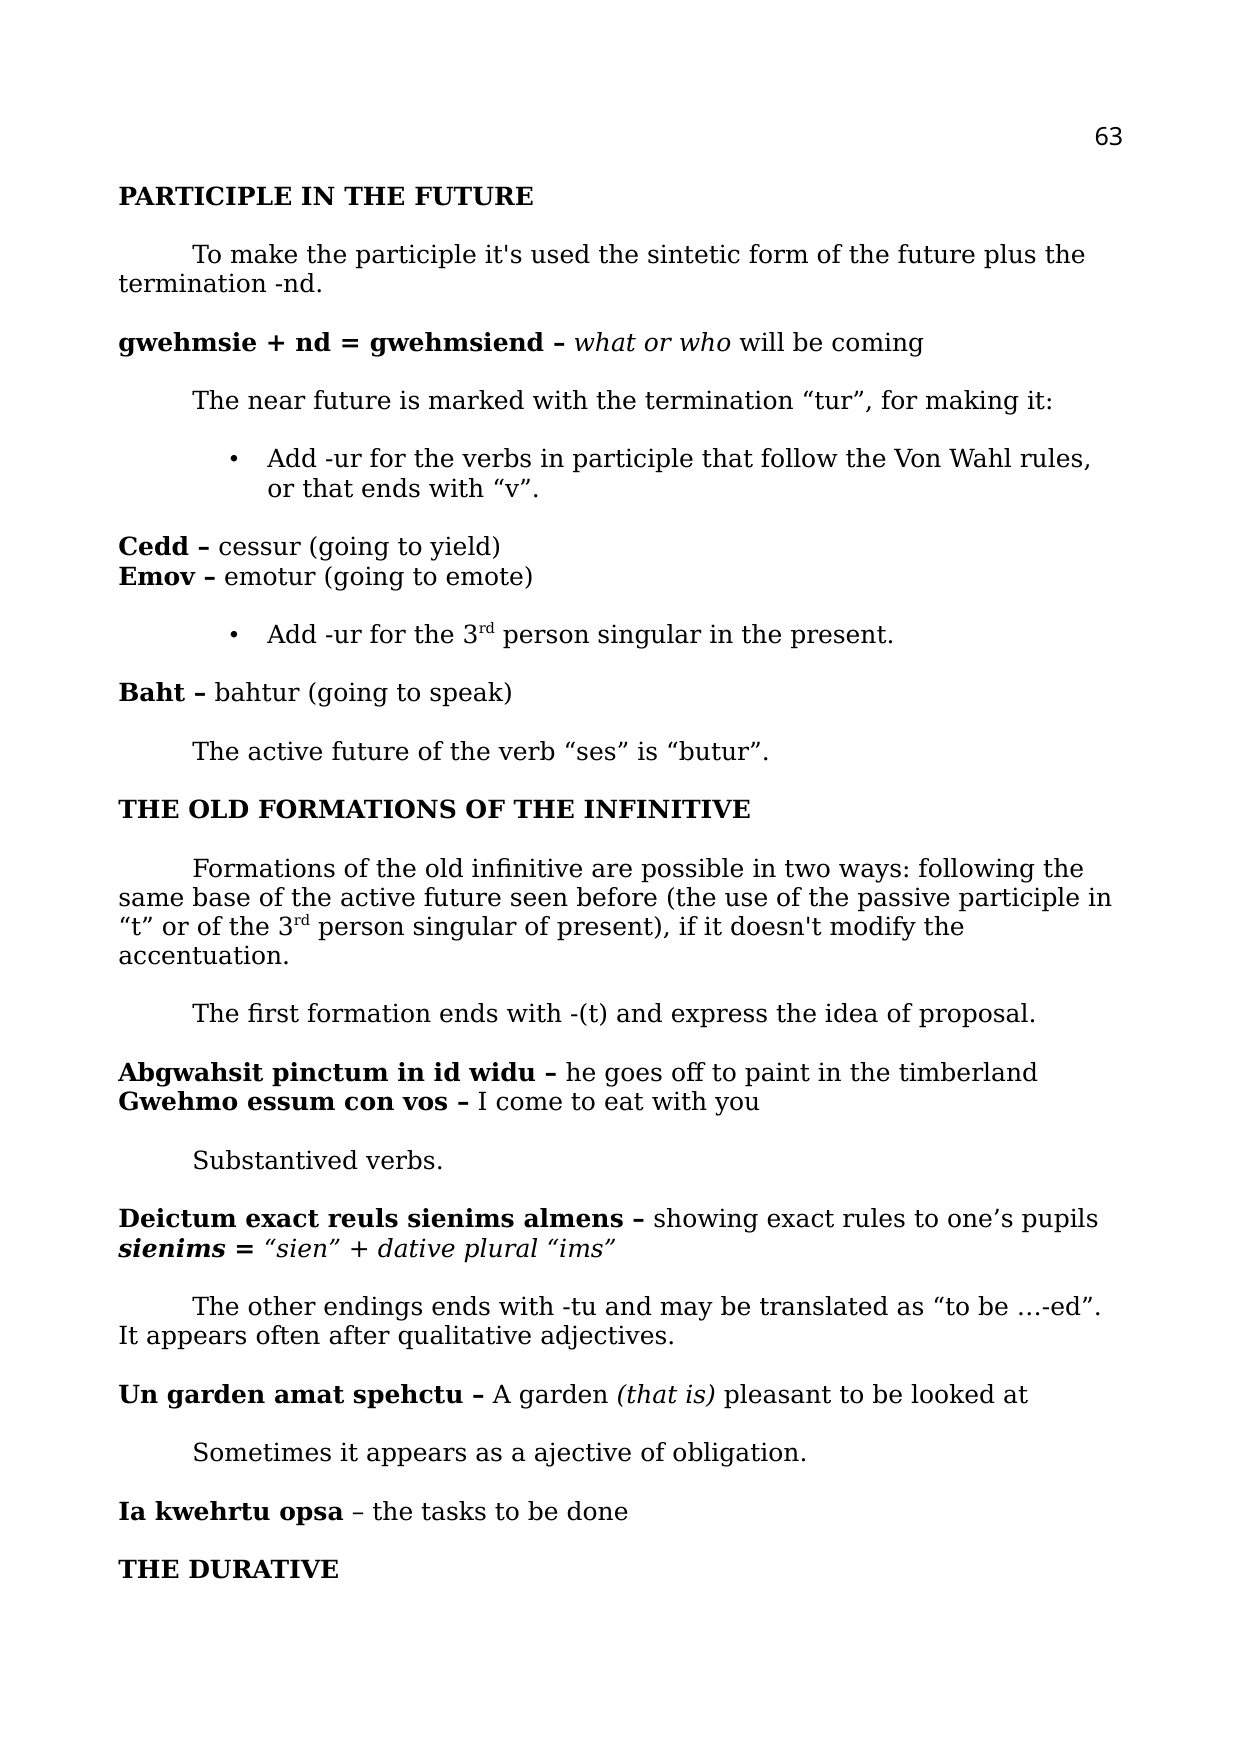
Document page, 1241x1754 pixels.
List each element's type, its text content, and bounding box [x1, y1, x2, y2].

text Sometimes it appears as a ajective of obligation. [118, 1438, 1123, 1467]
subtitle PARTICIPLE IN THE FUTURE [118, 182, 1123, 211]
text The active future of the verb “ses” is “butur”. [118, 737, 1123, 766]
text Baht – bahtur (going to speak) [118, 678, 1123, 708]
subtitle THE DURATIVE [118, 1555, 1123, 1584]
list Add -ur for the verbs in participle that follow the Von Wahl rules, or that ends with “v”. [229, 444, 1123, 503]
text Substantived verbs. [118, 1146, 1123, 1175]
text sienims = “sien” + dative plural “ims” [118, 1233, 1123, 1263]
text Un garden amat spehctu – A garden (that is) pleasant to be looked at [118, 1379, 1123, 1409]
text Formations of the old infinitive are possible in two ways: following the same base of the active future seen before (the use of the passive participle in “t” or of the 3rd person singular of present), if it doesn't modify the accentuation. [118, 854, 1123, 970]
text To make the participle it's used the sintetic form of the future plus the termination -nd. [118, 240, 1123, 298]
text Cedd – cessur (going to yield) [118, 532, 1123, 561]
text Abgwahsit pinctum in id widu – he goes off to paint in the timberland [118, 1058, 1123, 1087]
text Ia kwehrtu opsa – the tasks to be done [118, 1496, 1123, 1526]
text Emov – emotur (going to emote) [118, 561, 1123, 591]
list Add -ur for the 3rd person singular in the present. [229, 620, 1123, 649]
subtitle THE OLD FORMATIONS OF THE INFINITIVE [118, 795, 1123, 824]
text Deictum exact reuls sienims almens – showing exact rules to one’s pupils [118, 1204, 1123, 1233]
text The first formation ends with -(t) and express the idea of proposal. [118, 999, 1123, 1029]
text Gwehmo essum con vos – I come to eat with you [118, 1087, 1123, 1117]
text The near future is marked with the termination “tur”, for making it: [118, 386, 1123, 415]
text The other endings ends with -tu and may be translated as “to be …-ed”. It appears often after qualitative adjectives. [118, 1292, 1123, 1350]
text gwehmsie + nd = gwehmsiend – what or who will be coming [118, 328, 1123, 357]
